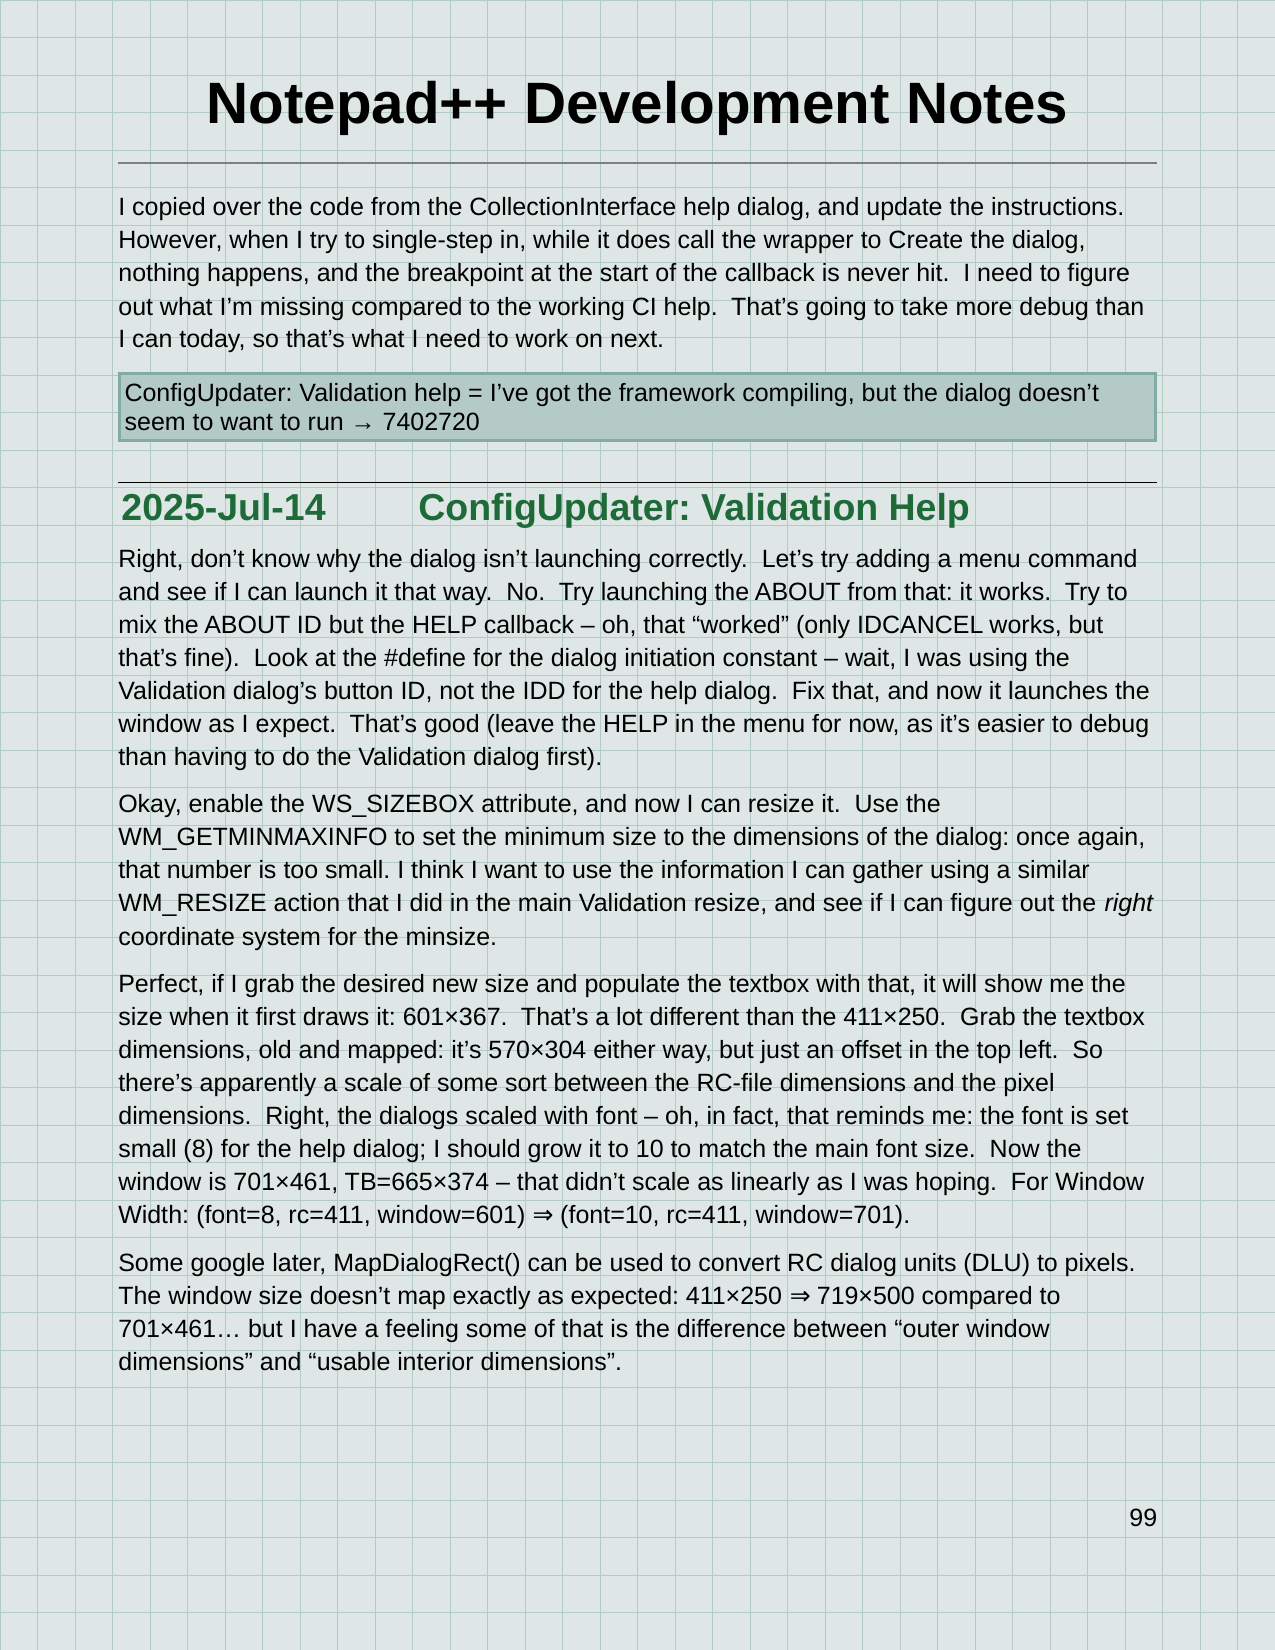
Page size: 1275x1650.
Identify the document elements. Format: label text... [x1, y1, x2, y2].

text Okay, enable the WS_SIZEBOX attribute, and now I can resize it. Use the WM_GETMINMAXINFO to set the minimum size to the dimensions of the dialog: once again, that number is too small. I think I want to use the information I can gather using a similar WM_RESIZE action that I did in the main Validation resize, and see if I can figure out the right coordinate system for the minsize. [118, 789, 1157, 950]
text Perfect, if I grab the desired new size and populate the textbox with that, it will show me the size when it first draws it: 601×367. That’s a lot different than the 411×250. Grab the textbox dimensions, old and mapped: it’s 570×304 either way, but just an offset in the top left. So there’s apparently a scale of some sort between the RC-file dimensions and the pixel dimensions. Right, the dialogs scaled with font – oh, in fact, that reminds me: the font is set small (8) for the help dialog; I should grow it to 10 to match the main font size. Now the window is 701×461, TB=665×374 – that didn’t scale as linearly as I was hoping. For Window Width: (font=8, rc=411, window=601) ⇒ (font=10, rc=411, window=701). [118, 969, 1157, 1229]
text ConfigUpdater: Validation help = I’ve got the framework compiling, but the dialog doesn’t seem to want to run → 7402720 [121, 375, 1154, 439]
text Some google later, MapDialogRect() can be used to convert RC dialog units (DLU) to pixels. The window size doesn’t map exactly as expected: 411×250 ⇒ 719×500 compared to 701×461… but I have a feeling some of that is the difference between “outer window dimensions” and “usable interior dimensions”. [118, 1248, 1157, 1376]
subtitle 2025-Jul-14 ConfigUpdater: Validation Help [118, 483, 1157, 531]
text Right, don’t know why the dialog isn’t launching correctly. Let’s try adding a menu command and see if I can launch it that way. No. Try launching the ABOUT from that: it works. Try to mix the ABOUT ID but the HELP callback – oh, that “worked” (only IDCANCEL works, but that’s fine). Look at the #define for the dialog initiation constant – wait, I was using the Validation dialog’s button ID, not the IDD for the help dialog. Fix that, and now it launches the window as I expect. That’s good (leave the HELP in the menu for now, as it’s easier to debug than having to do the Validation dialog first). [118, 544, 1157, 771]
text I copied over the code from the CollectionInterface help dialog, and update the instructions. However, when I try to single-step in, while it does call the wrapper to Create the dialog, nothing happens, and the breakpoint at the start of the callback is never hit. I need to figure out what I’m missing compared to the working CI help. That’s going to take more debug than I can today, so that’s what I need to work on next. [118, 192, 1157, 353]
